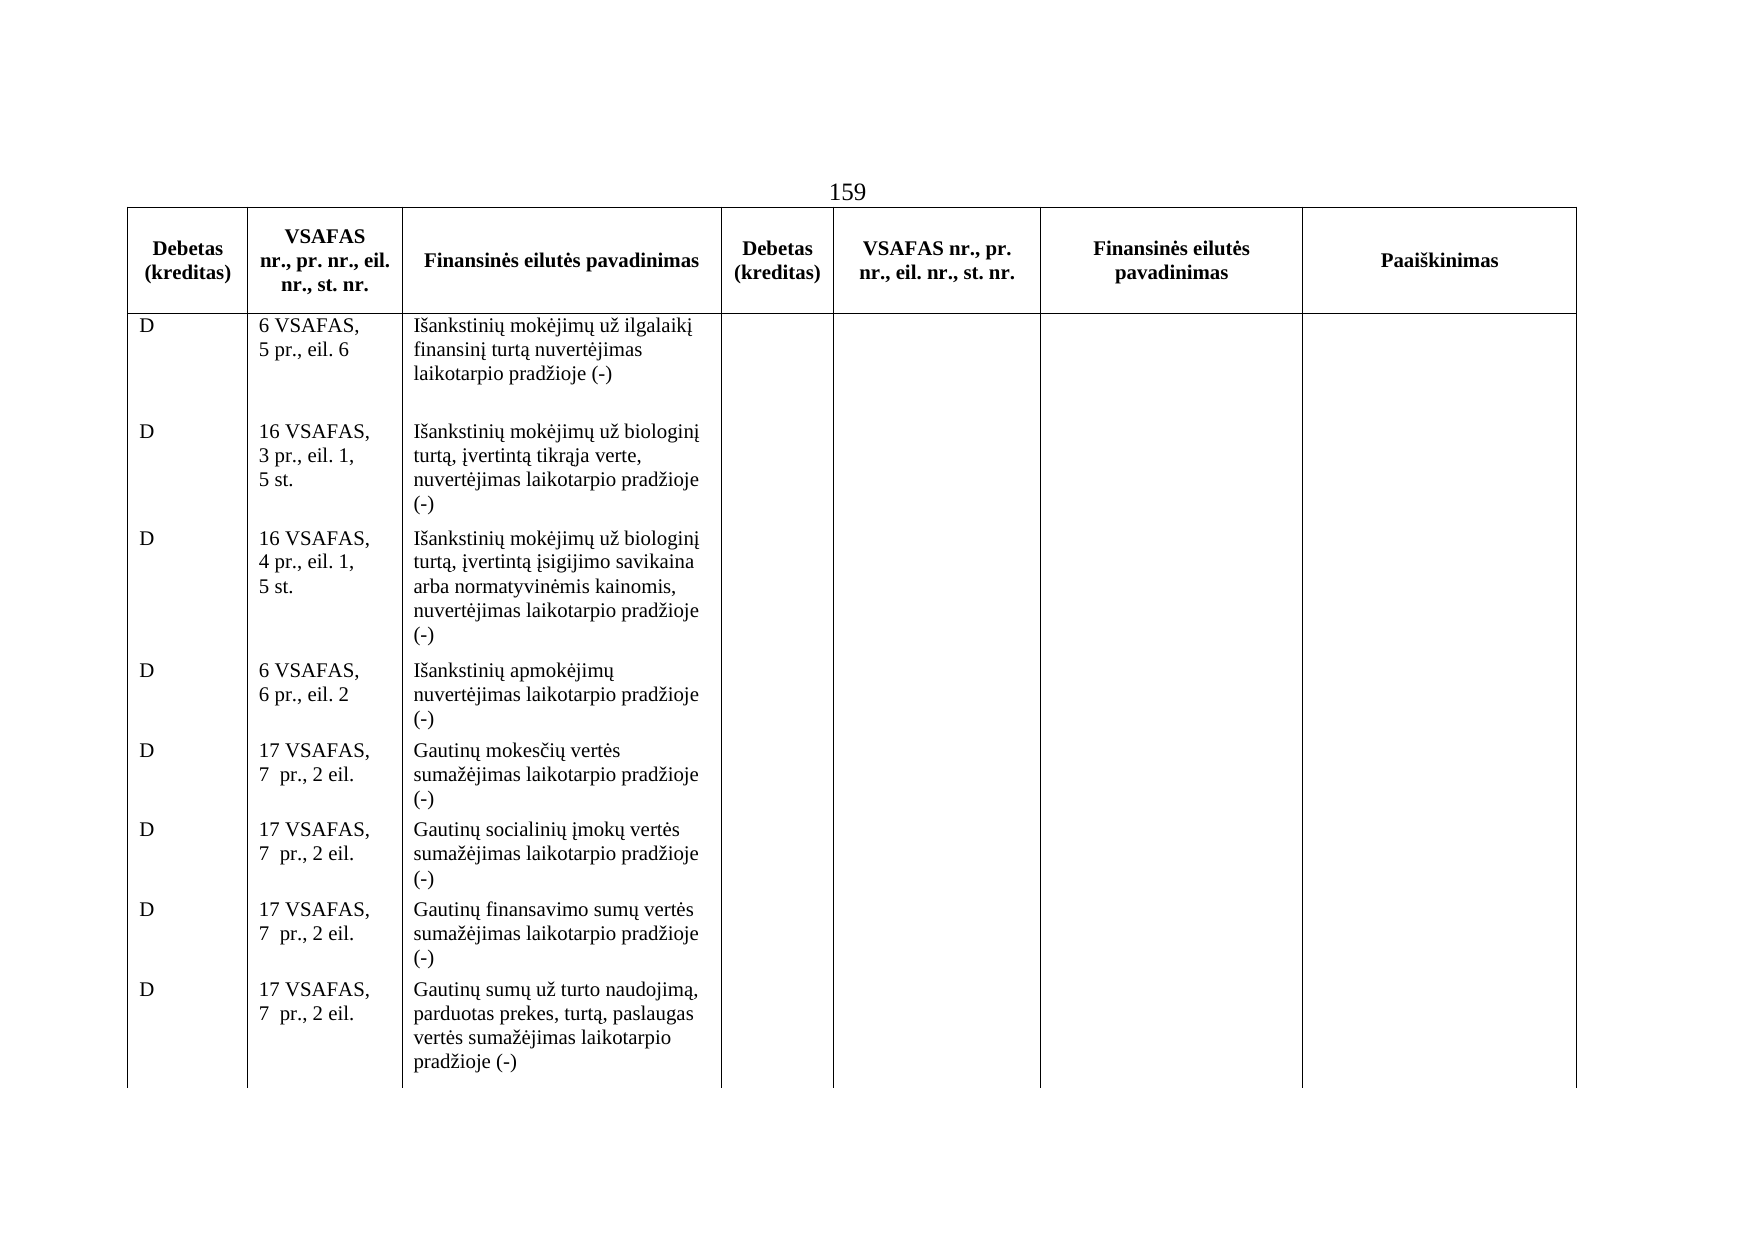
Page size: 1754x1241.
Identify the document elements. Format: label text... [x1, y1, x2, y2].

table_cell D [128, 897, 247, 977]
table_cell D [128, 817, 247, 897]
table_cell [1041, 314, 1302, 419]
table_cell 6 VSAFAS, 6 pr., eil. 2 [248, 658, 402, 738]
table_header Finansinės eilutės pavadinimas [1041, 208, 1302, 313]
table_cell [722, 525, 833, 658]
table_cell [1041, 525, 1302, 658]
table_cell [834, 525, 1040, 658]
table_cell [1303, 419, 1576, 525]
table_cell [834, 314, 1040, 419]
table_cell [834, 817, 1040, 897]
table_cell [1041, 419, 1302, 525]
table_cell [722, 658, 833, 738]
table_cell [834, 658, 1040, 738]
table_header VSAFAS nr., pr. nr., eil. nr., st. nr. [834, 208, 1040, 313]
table_cell [722, 977, 833, 1088]
table_cell [1041, 658, 1302, 738]
table_header Finansinės eilutės pavadinimas [403, 208, 721, 313]
table_cell [834, 419, 1040, 525]
table_header Debetas (kreditas) [128, 208, 247, 313]
table_cell [1303, 738, 1576, 817]
table_cell 6 VSAFAS, 5 pr., eil. 6 [248, 314, 402, 419]
table_cell [834, 738, 1040, 817]
table_cell 16 VSAFAS, 4 pr., eil. 1, 5 st. [248, 525, 402, 658]
table_cell [1303, 658, 1576, 738]
table_cell [722, 738, 833, 817]
table_cell Išankstinių mokėjimų už biologinį turtą, įvertintą tikrąja verte, nuvertėjimas laikotarpio pradžioje (-) [403, 419, 721, 525]
table_cell Gautinų mokesčių vertės sumažėjimas laikotarpio pradžioje (-) [403, 738, 721, 817]
table_header Paaiškinimas [1303, 208, 1576, 313]
table_cell Išankstinių mokėjimų už biologinį turtą, įvertintą įsigijimo savikaina arba normatyvinėmis kainomis, nuvertėjimas laikotarpio pradžioje (-) [403, 525, 721, 658]
table_cell [722, 419, 833, 525]
table_cell 17 VSAFAS, 7 pr., 2 eil. [248, 897, 402, 977]
table_cell [1303, 525, 1576, 658]
table_cell [1303, 314, 1576, 419]
table_cell 17 VSAFAS, 7 pr., 2 eil. [248, 817, 402, 897]
table_cell D [128, 525, 247, 658]
table_cell [722, 897, 833, 977]
table_cell [1041, 738, 1302, 817]
table_cell [1303, 817, 1576, 897]
table_cell Išankstinių apmokėjimų nuvertėjimas laikotarpio pradžioje (-) [403, 658, 721, 738]
table_cell Gautinų finansavimo sumų vertės sumažėjimas laikotarpio pradžioje (-) [403, 897, 721, 977]
table_cell 17 VSAFAS, 7 pr., 2 eil. [248, 977, 402, 1088]
table_cell D [128, 658, 247, 738]
table_cell [834, 977, 1040, 1088]
table_cell [1041, 817, 1302, 897]
table_cell [1041, 977, 1302, 1088]
table_cell Gautinų socialinių įmokų vertės sumažėjimas laikotarpio pradžioje (-) [403, 817, 721, 897]
table_cell [1303, 897, 1576, 977]
table_cell D [128, 419, 247, 525]
table_header VSAFAS nr., pr. nr., eil. nr., st. nr. [248, 208, 402, 313]
table_cell Išankstinių mokėjimų už ilgalaikį finansinį turtą nuvertėjimas laikotarpio pradžioje (-) [403, 314, 721, 419]
table_header Debetas (kreditas) [722, 208, 833, 313]
table_cell D [128, 314, 247, 419]
table_cell [834, 897, 1040, 977]
table_cell 16 VSAFAS, 3 pr., eil. 1, 5 st. [248, 419, 402, 525]
table_cell D [128, 738, 247, 817]
table_cell [722, 314, 833, 419]
table_cell Gautinų sumų už turto naudojimą, parduotas prekes, turtą, paslaugas vertės sumažėjimas laikotarpio pradžioje (-) [403, 977, 721, 1088]
table_cell [1041, 897, 1302, 977]
table_cell [722, 817, 833, 897]
table_cell D [128, 977, 247, 1088]
table_cell [1303, 977, 1576, 1088]
table_cell 17 VSAFAS, 7 pr., 2 eil. [248, 738, 402, 817]
